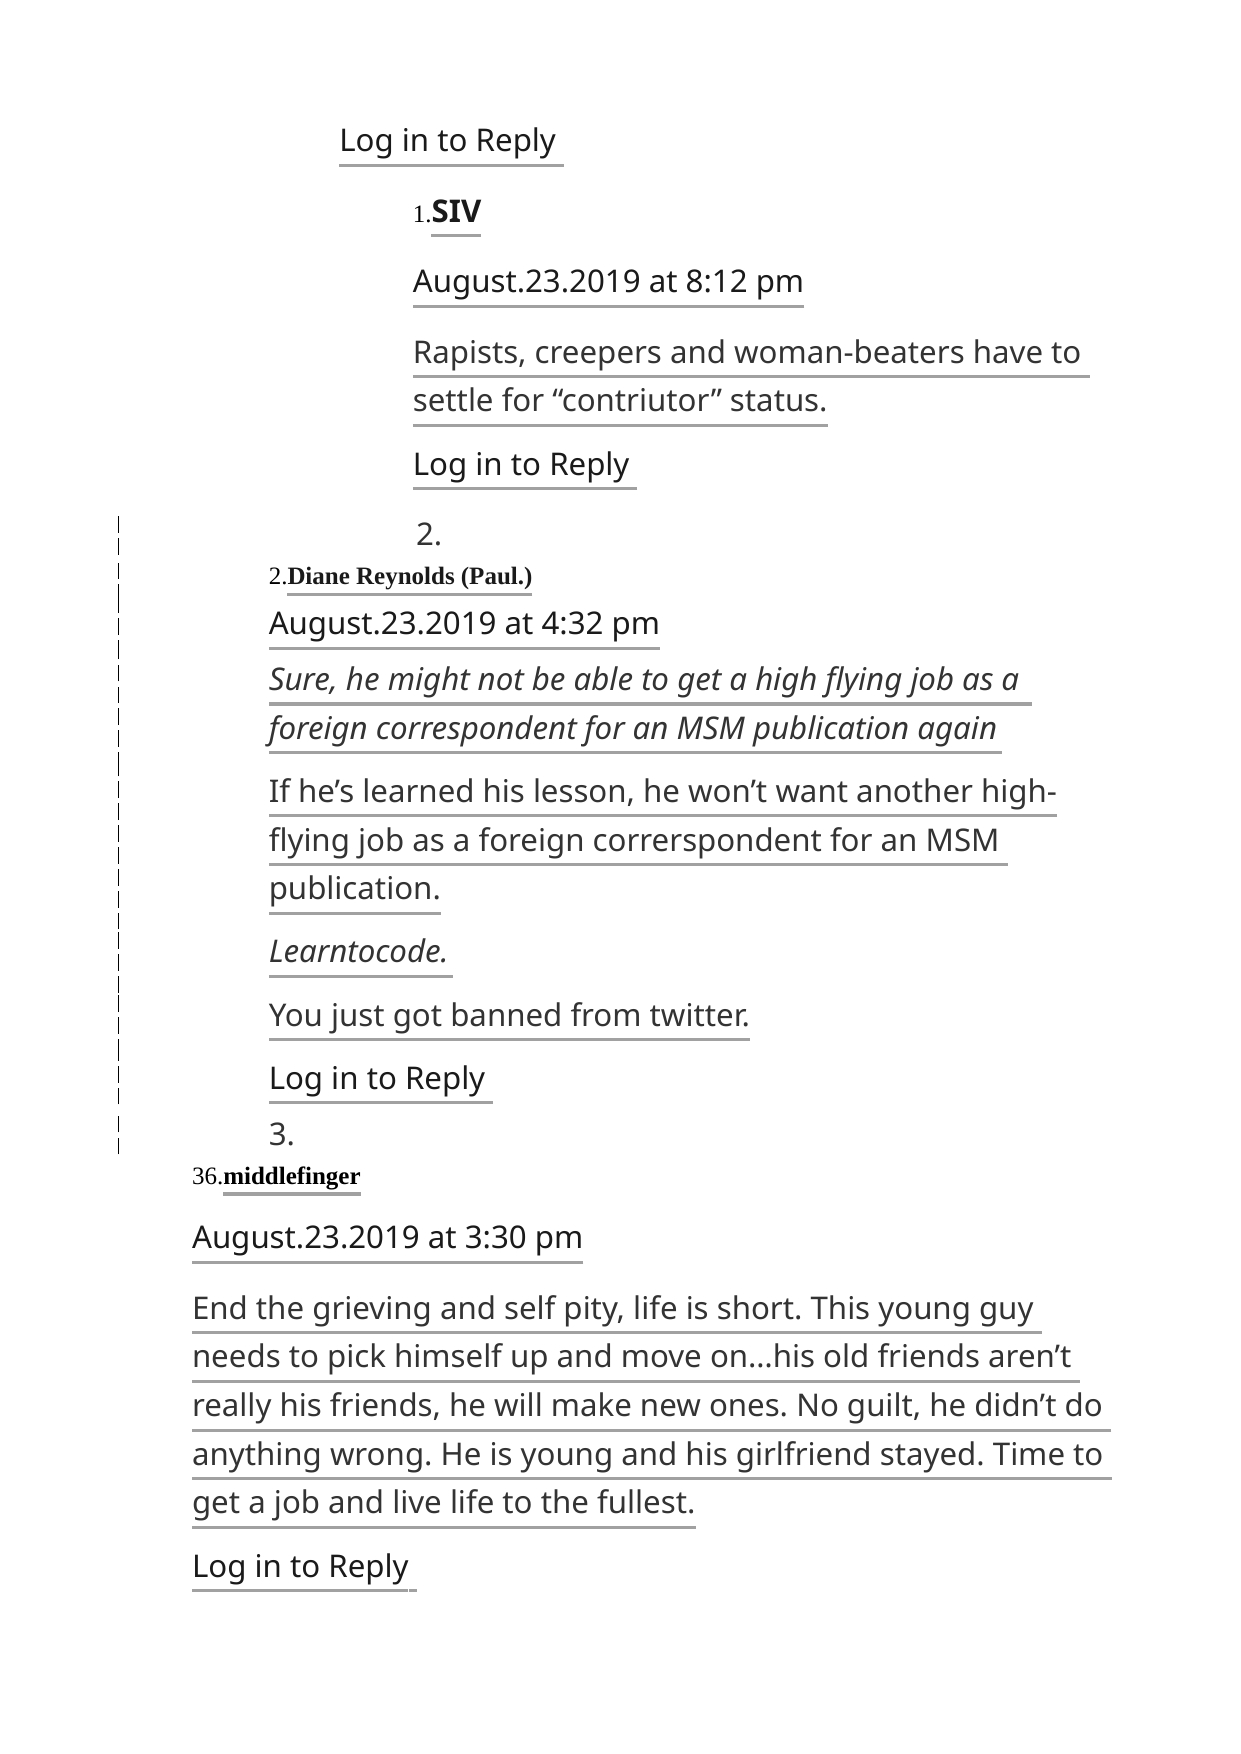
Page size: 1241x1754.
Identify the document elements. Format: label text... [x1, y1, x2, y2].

list Log in to Reply [118, 442, 1122, 490]
list August.23.2019 at 4:32 pm [118, 601, 1122, 650]
list If he’s learned his lesson, he won’t want another high-flying job as a foreign correrspondent for an MSM publication. [118, 769, 1122, 915]
list Sure, he might not be able to get a high flying job as a foreign correspondent for an MSM publication again [118, 657, 1122, 754]
list End the grieving and self pity, life is short. This young guy needs to pick himself up and move on…his old friends aren’t really his friends, he will make new ones. No guilt, he didn’t do anything wrong. He is young and his girlfriend stayed. Time to get a job and live life to the fullest. [118, 1286, 1122, 1529]
list Learntocode. [118, 929, 1122, 978]
list Log in to Reply [118, 1544, 1122, 1592]
list August.23.2019 at 3:30 pm [118, 1215, 1122, 1264]
list Rapists, creepers and woman-beaters have to settle for “contriutor” status. [118, 330, 1122, 427]
list You just got banned from twitter. [118, 993, 1122, 1041]
list Log in to Reply [118, 1056, 1122, 1104]
list Log in to Reply [118, 118, 1122, 167]
list middlefinger [118, 1161, 1122, 1196]
list August.23.2019 at 8:12 pm [118, 259, 1122, 308]
list Diane Reynolds (Paul.) [118, 561, 1122, 596]
list SIV [118, 189, 1122, 237]
